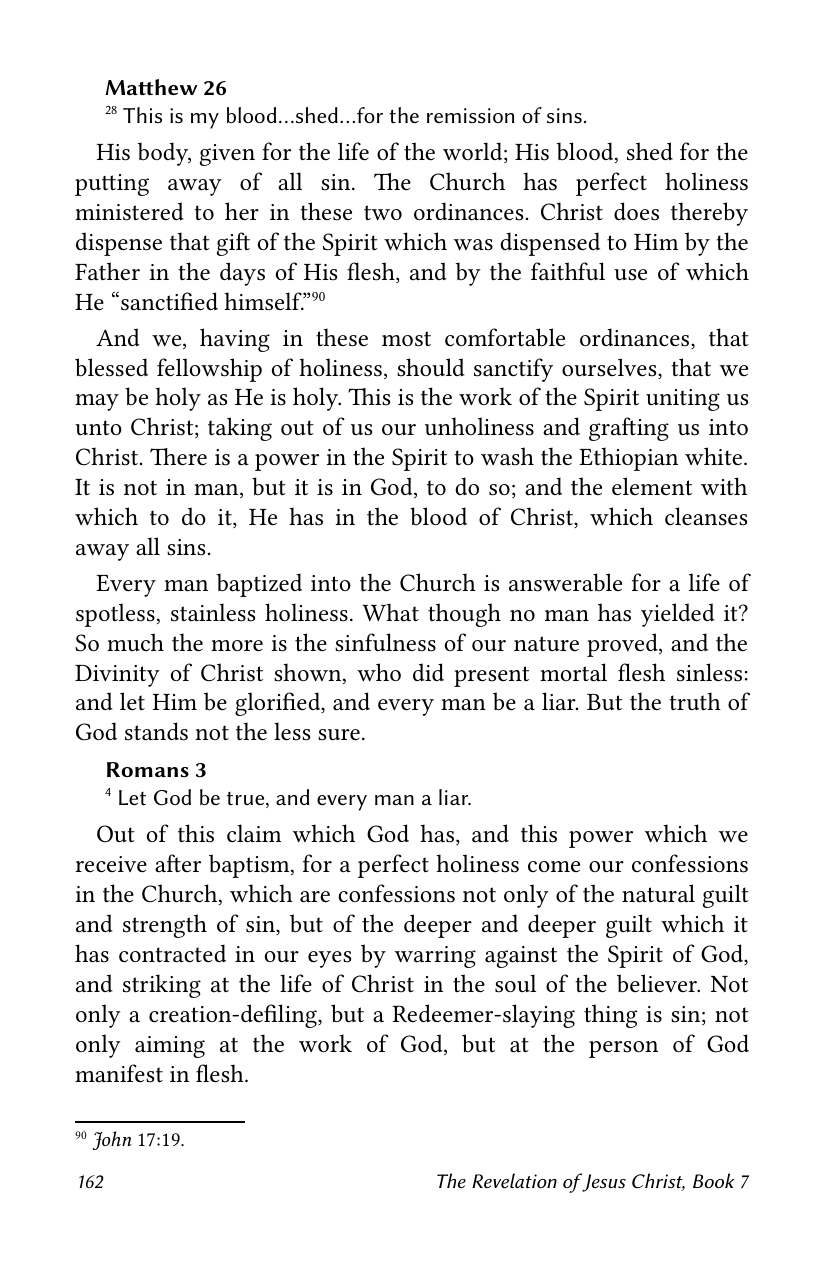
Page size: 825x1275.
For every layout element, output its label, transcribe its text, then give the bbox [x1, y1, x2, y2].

text 28 This is my blood...shed...for the remission of sins. [105, 103, 720, 129]
text And we, having in these most comfortable ordinances, that blessed fellowship of holiness, should sanctify ourselves, that we may be holy as He is holy. This is the work of the Spirit uniting us unto Christ; taking out of us our unholiness and grafting us into Christ. There is a power in the Spirit to wash the Ethiopian white. It is not in man, but it is in God, to do so; and the element with which to do it, He has in the blood of Christ, which cleanses away all sins. [75, 324, 750, 561]
text Romans 3 [105, 757, 750, 783]
text John 17:19. [75, 1128, 750, 1152]
text Out of this claim which God has, and this power which we receive after baptism, for a perfect holiness come our confessions in the Church, which are confessions not only of the natural guilt and strength of sin, but of the deeper and deeper guilt which it has contracted in our eyes by warring against the Spirit of God, and striking at the life of Christ in the soul of the believer. Not only a creation-defiling, but a Redeemer-slaying thing is sin; not only aiming at the work of God, but at the person of God manifest in flesh. [75, 820, 750, 1088]
text Matthew 26 [105, 75, 750, 101]
text Every man baptized into the Church is answerable for a life of spotless, stainless holiness. What though no man has yielded it? So much the more is the sinfulness of our nature proved, and the Divinity of Christ shown, who did present mortal flesh sinless: and let Him be glorified, and every man be a liar. But the truth of God stands not the less sure. [75, 569, 750, 747]
text His body, given for the life of the world; His blood, shed for the putting away of all sin. The Church has perfect holiness ministered to her in these two ordinances. Christ does thereby dispense that gift of the Spirit which was dispensed to Him by the Father in the days of His flesh, and by the faithful use of which He “sanctified himself.” [75, 138, 750, 316]
text 4 Let God be true, and every man a liar. [105, 785, 720, 811]
